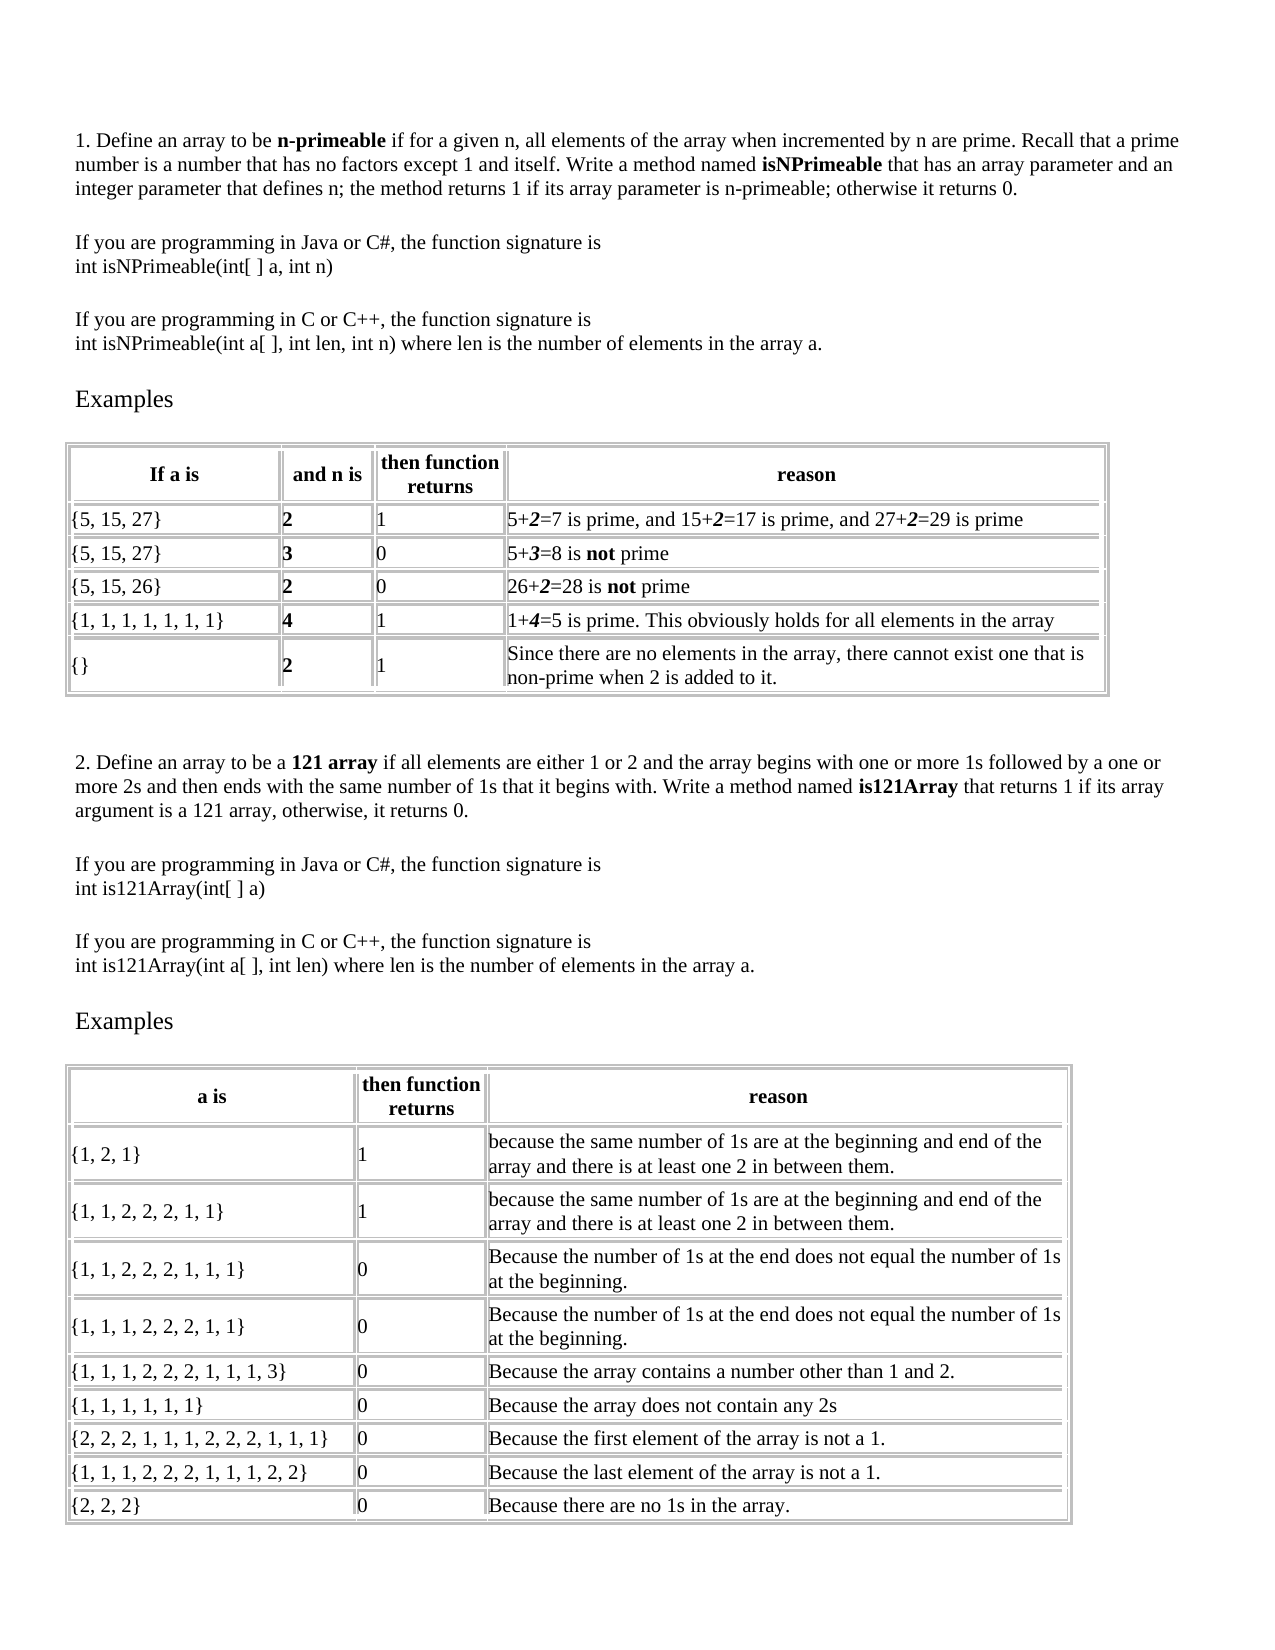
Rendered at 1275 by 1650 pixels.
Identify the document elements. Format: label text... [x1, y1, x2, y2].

table_cell {1, 1, 1, 1, 1, 1, 1} [68, 600, 281, 633]
text 2. Define an array to be a 121 array if all elements are either 1 or 2 and the array begins with one or more 1s followed by a one or more 2s and then ends with the same number of 1s that it begins with. Write a method named is121Array that returns 1 if its array argument is a 121 array, otherwise, it returns 0. [75, 750, 1200, 822]
table_cell {} [68, 633, 281, 691]
table_cell {5, 15, 27} [68, 533, 281, 566]
text 1. Define an array to be n-primeable if for a given n, all elements of the array when incremented by n are prime. Recall that a prime number is a number that has no factors except 1 and itself. Write a method named isNPrimeable that has an array parameter and an integer parameter that defines n; the method returns 1 if its array parameter is n-primeable; otherwise it returns 0. [75, 128, 1200, 200]
table_cell 26+2=28 is not prime [506, 566, 1107, 600]
table_cell Because the array contains a number other than 1 and 2. [487, 1352, 1069, 1385]
table_cell 3 [284, 539, 371, 566]
table_header then function returns [356, 1066, 487, 1122]
table_cell 0 [359, 1425, 484, 1452]
table_cell Because there are no 1s in the array. [487, 1485, 1069, 1519]
table_cell 0 [359, 1358, 484, 1385]
table_cell {5, 15, 27} [68, 500, 281, 533]
table_cell 1 [359, 1128, 484, 1179]
table_cell 4 [284, 606, 371, 633]
table_cell because the same number of 1s are at the beginning and end of the array and there is at least one 2 in between them. [487, 1179, 1069, 1237]
table_cell Because the number of 1s at the end does not equal the number of 1s at the beginning. [487, 1294, 1069, 1352]
table_cell 0 [359, 1300, 484, 1352]
table_cell 2 [284, 573, 371, 600]
table_cell Because the first element of the array is not a 1. [487, 1419, 1069, 1452]
table_cell Since there are no elements in the array, there cannot exist one that is non-prime when 2 is added to it. [506, 633, 1107, 691]
table_cell {1, 1, 1, 2, 2, 2, 1, 1, 1, 3} [68, 1352, 356, 1385]
table_cell {1, 1, 2, 2, 2, 1, 1} [68, 1179, 356, 1237]
table_cell 1+4=5 is prime. This obviously holds for all elements in the array [506, 600, 1107, 633]
table_cell 1 [374, 633, 506, 691]
table_cell 2 [281, 633, 374, 691]
table_cell {1, 1, 1, 2, 2, 2, 1, 1, 1, 2, 2} [68, 1452, 356, 1485]
table_cell {5, 15, 26} [68, 566, 281, 600]
table_cell {2, 2, 2, 1, 1, 1, 2, 2, 2, 1, 1, 1} [68, 1419, 356, 1452]
table_cell 1 [359, 1185, 484, 1237]
table_header reason [487, 1066, 1069, 1122]
table_cell because the same number of 1s are at the beginning and end of the array and there is at least one 2 in between them. [487, 1122, 1069, 1179]
table_cell Because the last element of the array is not a 1. [487, 1452, 1069, 1485]
table_cell 0 [356, 1485, 487, 1519]
table_cell Because the number of 1s at the end does not equal the number of 1s at the beginning. [487, 1237, 1069, 1294]
table_cell 0 [359, 1243, 484, 1294]
table_cell 2 [284, 506, 371, 533]
table_cell {1, 1, 1, 1, 1, 1} [68, 1385, 356, 1418]
text If you are programming in Java or C#, the function signature is int isNPrimeable(int[ ] a, int n) [75, 229, 1200, 278]
table_cell 5+2=7 is prime, and 15+2=17 is prime, and 27+2=29 is prime [506, 500, 1107, 533]
table_cell 0 [359, 1458, 484, 1485]
table_cell 0 [359, 1391, 484, 1418]
text If you are programming in Java or C#, the function signature is int is121Array(int[ ] a) [75, 852, 1200, 900]
table_cell {2, 2, 2} [68, 1485, 356, 1519]
table_cell 5+3=8 is not prime [506, 533, 1107, 566]
table_cell {1, 1, 2, 2, 2, 1, 1, 1} [68, 1237, 356, 1294]
table_cell 1 [378, 506, 503, 533]
table_cell {1, 1, 1, 2, 2, 2, 1, 1} [68, 1294, 356, 1352]
table_cell {1, 2, 1} [68, 1122, 356, 1179]
table_cell 1 [378, 606, 503, 633]
text If you are programming in C or C++, the function signature is int isNPrimeable(int a[ ], int len, int n) where len is the number of elements in the array a. [75, 307, 1200, 355]
table_cell 0 [378, 539, 503, 566]
table_cell 0 [378, 573, 503, 600]
table_header then function returns [374, 444, 506, 499]
text Examples [75, 384, 1200, 413]
table_header If a is [71, 448, 281, 499]
text If you are programming in C or C++, the function signature is int is121Array(int a[ ], int len) where len is the number of elements in the array a. [75, 929, 1200, 977]
table_header a is [71, 1070, 356, 1122]
text Examples [75, 1006, 1200, 1035]
table_cell Because the array does not contain any 2s [487, 1385, 1069, 1418]
table_header reason [506, 444, 1107, 499]
table_header and n is [281, 444, 374, 499]
